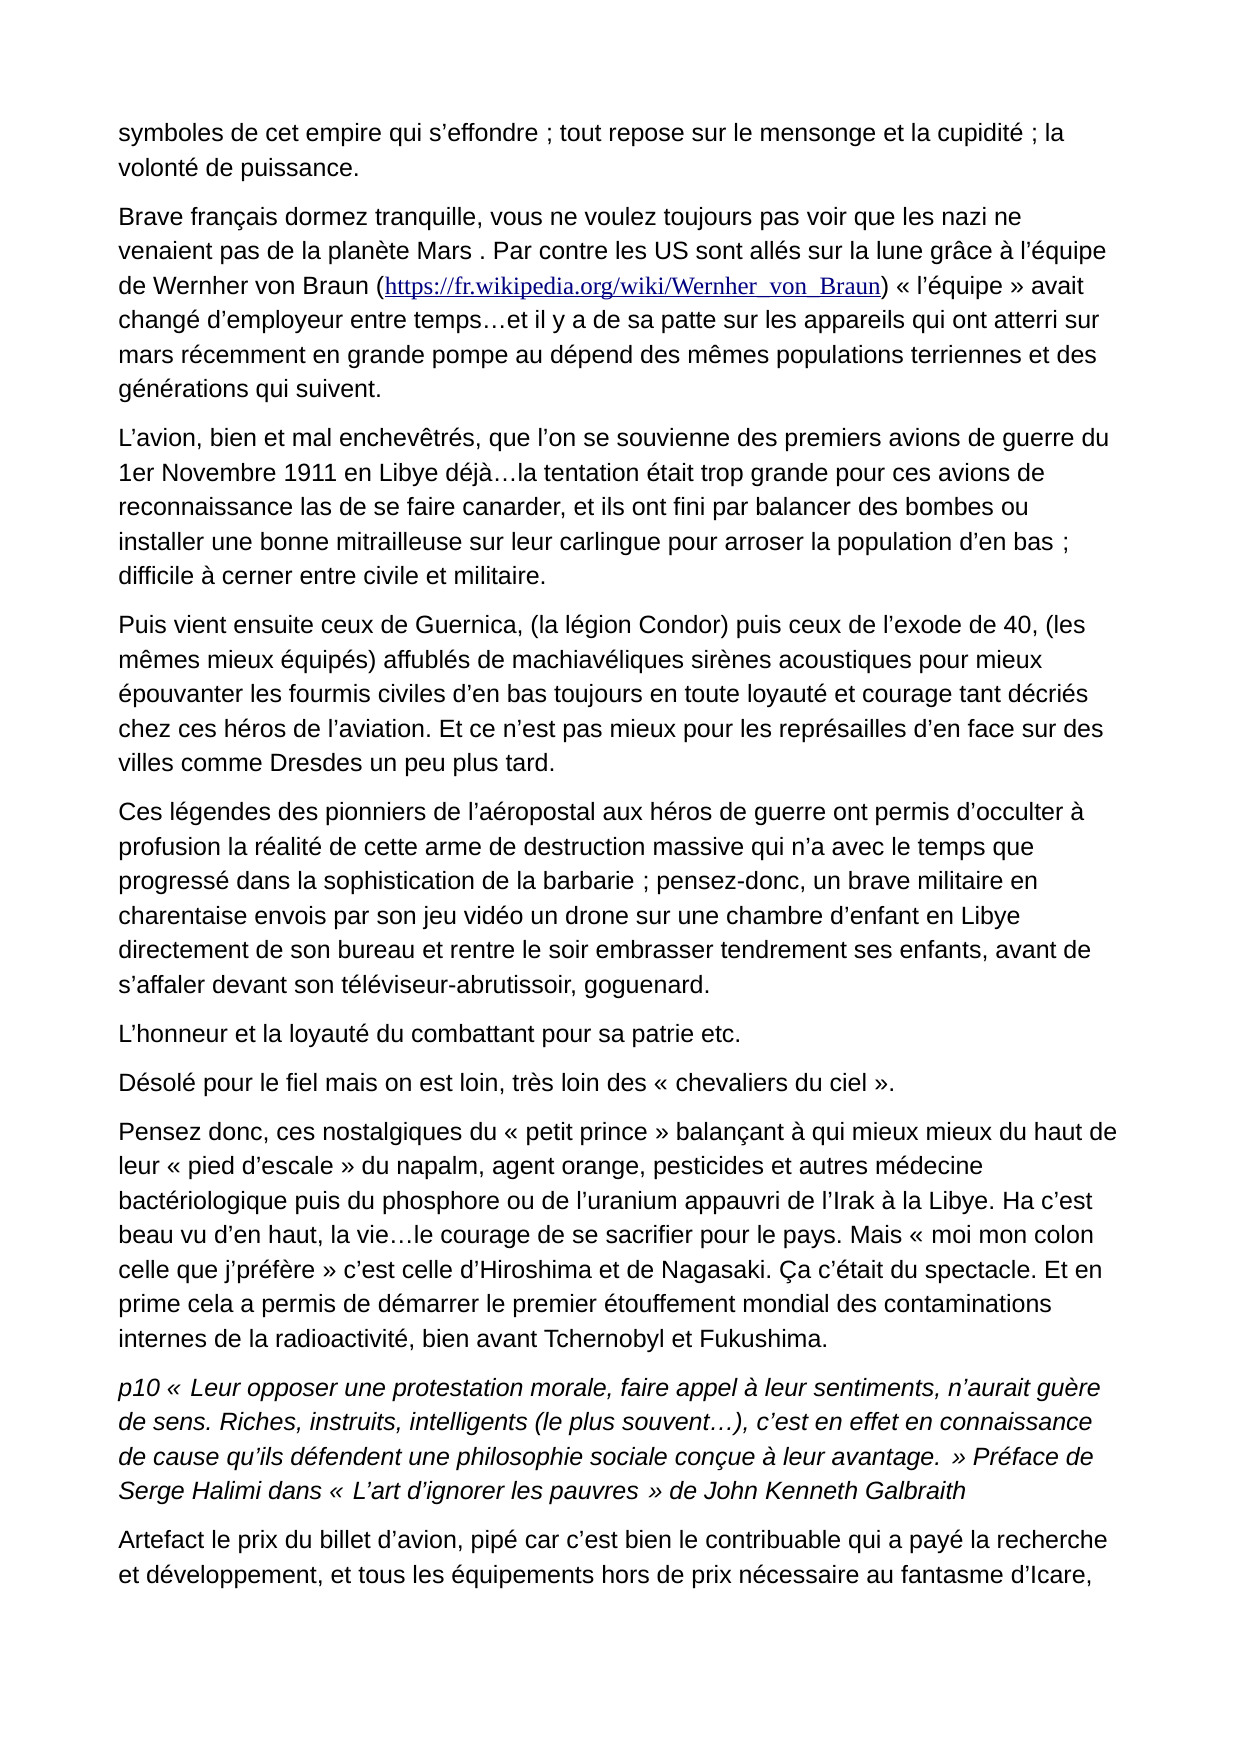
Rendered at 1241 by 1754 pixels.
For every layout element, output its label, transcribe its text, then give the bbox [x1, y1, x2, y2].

text Ces légendes des pionniers de l’aéropostal aux héros de guerre ont permis d’occulter à profusion la réalité de cette arme de destruction massive qui n’a avec le temps que progressé dans la sophistication de la barbarie ; pensez-donc, un brave militaire en charentaise envois par son jeu vidéo un drone sur une chambre d’enfant en Libye directement de son bureau et rentre le soir embrasser tendrement ses enfants, avant de s’affaler devant son téléviseur-abrutissoir, goguenard. [118, 797, 1122, 998]
text Artefact le prix du billet d’avion, pipé car c’est bien le contribuable qui a payé la recherche et développement, et tous les équipements hors de prix nécessaire au fantasme d’Icare, [118, 1525, 1122, 1588]
text Pensez donc, ces nostalgiques du « petit prince » balançant à qui mieux mieux du haut de leur « pied d’escale » du napalm, agent orange, pesticides et autres médecine bactériologique puis du phosphore ou de l’uranium appauvri de l’Irak à la Libye. Ha c’est beau vu d’en haut, la vie…le courage de se sacrifier pour le pays. Mais « moi mon colon celle que j’préfère » c’est celle d’Hiroshima et de Nagasaki. Ça c’était du spectacle. Et en prime cela a permis de démarrer le premier étouffement mondial des contaminations internes de la radioactivité, bien avant Tchernobyl et Fukushima. [118, 1117, 1122, 1352]
text p10 « Leur opposer une protestation morale, faire appel à leur sentiments, n’aurait guère de sens. Riches, instruits, intelligents (le plus souvent…), c’est en effet en connaissance de cause qu’ils défendent une philosophie sociale conçue à leur avantage. » Préface de Serge Halimi dans « L’art d’ignorer les pauvres » de John Kenneth Galbraith [118, 1373, 1122, 1505]
text Désolé pour le fiel mais on est loin, très loin des « chevaliers du ciel ». [118, 1068, 1122, 1096]
text L’honneur et la loyauté du combattant pour sa patrie etc. [118, 1019, 1122, 1047]
text symboles de cet empire qui s’effondre ; tout repose sur le mensonge et la cupidité ; la volonté de puissance. [118, 118, 1122, 181]
text Brave français dormez tranquille, vous ne voulez toujours pas voir que les nazi ne venaient pas de la planète Mars . Par contre les US sont allés sur la lune grâce à l’équipe de Wernher von Braun (https://fr.wikipedia.org/wiki/Wernher_von_Braun) « l’équipe » avait changé d’employeur entre temps…et il y a de sa patte sur les appareils qui ont atterri sur mars récemment en grande pompe au dépend des mêmes populations terriennes et des générations qui suivent. [118, 202, 1122, 403]
text L’avion, bien et mal enchevêtrés, que l’on se souvienne des premiers avions de guerre du 1er Novembre 1911 en Libye déjà…la tentation était trop grande pour ces avions de reconnaissance las de se faire canarder, et ils ont fini par balancer des bombes ou installer une bonne mitrailleuse sur leur carlingue pour arroser la population d’en bas ; difficile à cerner entre civile et militaire. [118, 423, 1122, 590]
text Puis vient ensuite ceux de Guernica, (la légion Condor) puis ceux de l’exode de 40, (les mêmes mieux équipés) affublés de machiavéliques sirènes acoustiques pour mieux épouvanter les fourmis civiles d’en bas toujours en toute loyauté et courage tant décriés chez ces héros de l’aviation. Et ce n’est pas mieux pour les représailles d’en face sur des villes comme Dresdes un peu plus tard. [118, 610, 1122, 777]
